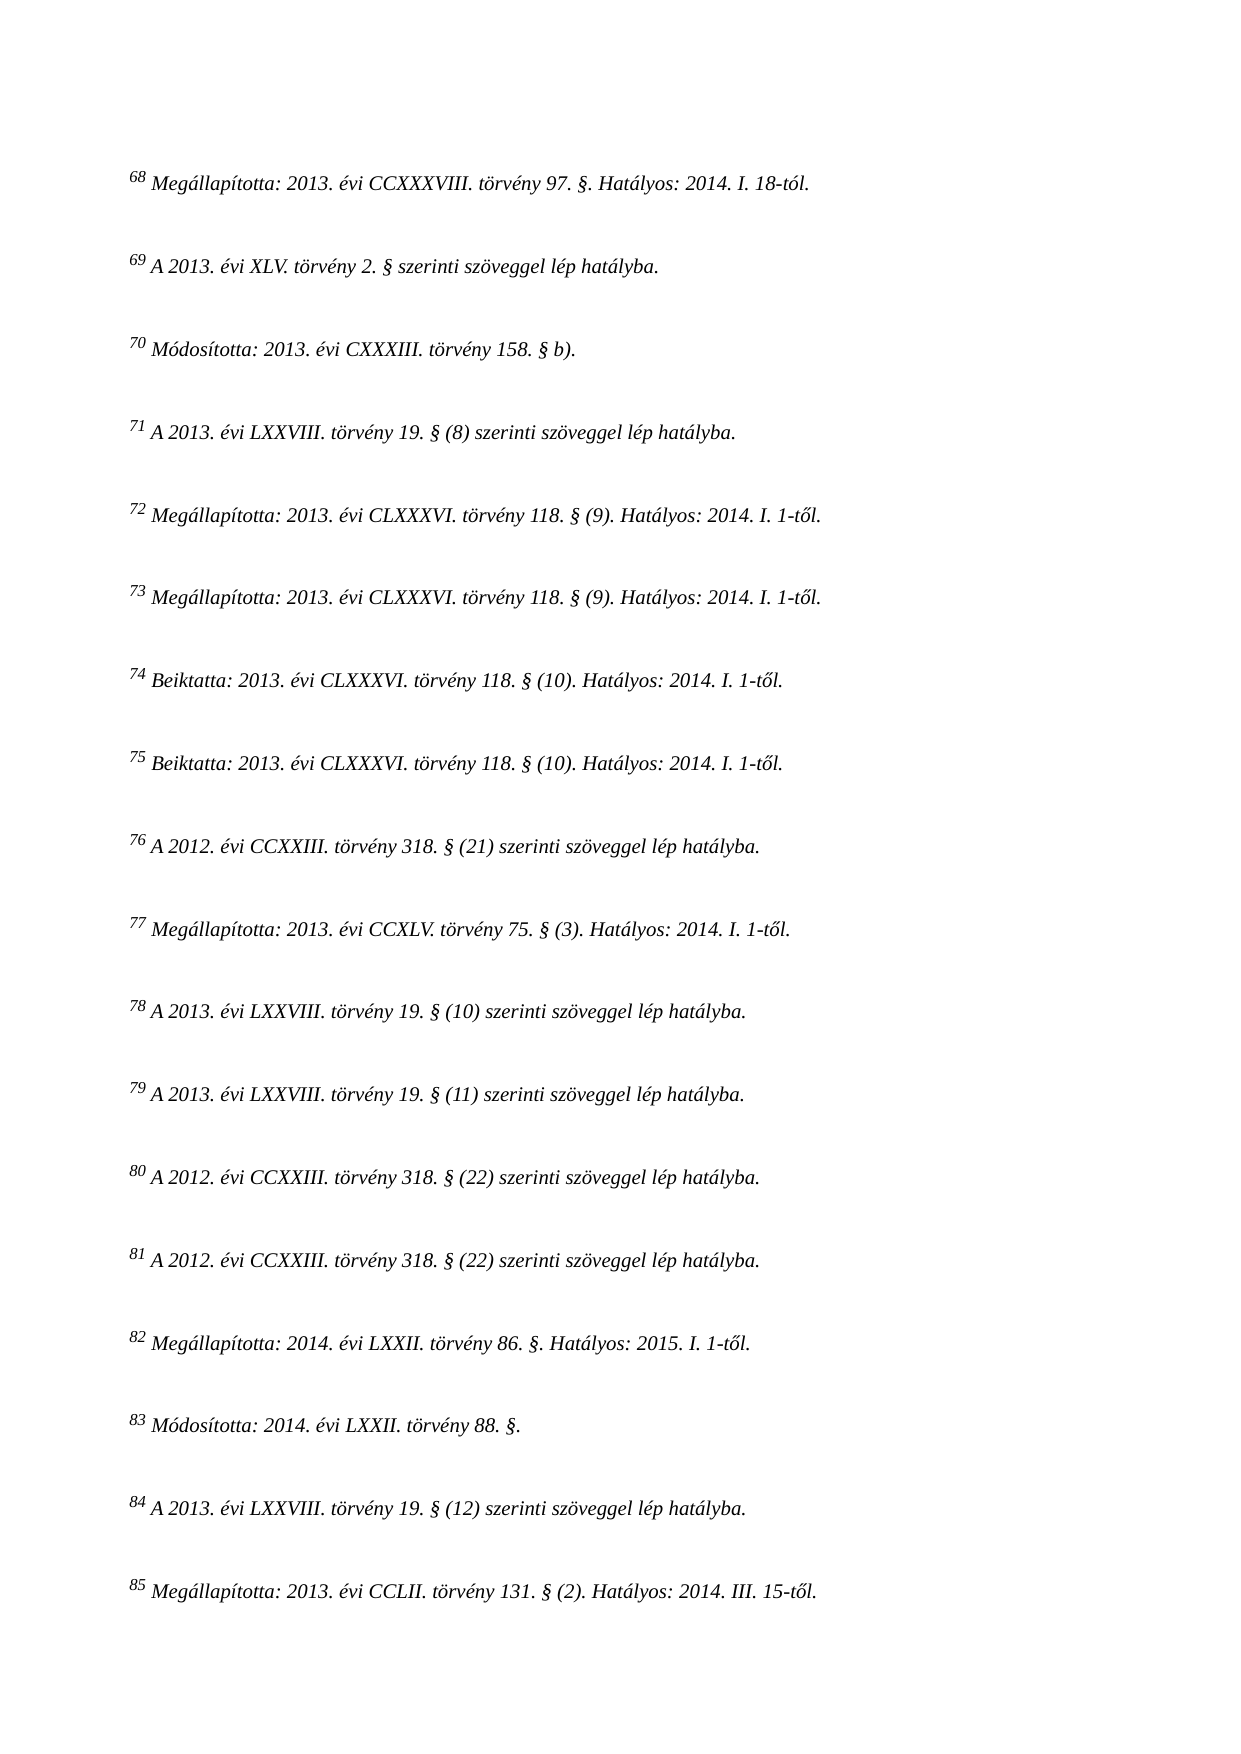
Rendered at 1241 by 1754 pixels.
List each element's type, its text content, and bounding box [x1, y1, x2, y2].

text 69 A 2013. évi XLV. törvény 2. § szerinti szöveggel lép hatályba. [129, 250, 1111, 278]
text 79 A 2013. évi LXXVIII. törvény 19. § (11) szerinti szöveggel lép hatályba. [129, 1078, 1111, 1106]
text 70 Módosította: 2013. évi CXXXIII. törvény 158. § b). [129, 333, 1111, 361]
text 84 A 2013. évi LXXVIII. törvény 19. § (12) szerinti szöveggel lép hatályba. [129, 1492, 1111, 1520]
text 75 Beiktatta: 2013. évi CLXXXVI. törvény 118. § (10). Hatályos: 2014. I. 1-től. [129, 747, 1111, 775]
text 73 Megállapította: 2013. évi CLXXXVI. törvény 118. § (9). Hatályos: 2014. I. 1-től. [129, 581, 1111, 609]
text 78 A 2013. évi LXXVIII. törvény 19. § (10) szerinti szöveggel lép hatályba. [129, 995, 1111, 1023]
text 72 Megállapította: 2013. évi CLXXXVI. törvény 118. § (9). Hatályos: 2014. I. 1-től. [129, 498, 1111, 527]
text 71 A 2013. évi LXXVIII. törvény 19. § (8) szerinti szöveggel lép hatályba. [129, 416, 1111, 444]
text 82 Megállapította: 2014. évi LXXII. törvény 86. §. Hatályos: 2015. I. 1-től. [129, 1327, 1111, 1355]
text 76 A 2012. évi CCXXIII. törvény 318. § (21) szerinti szöveggel lép hatályba. [129, 830, 1111, 858]
text 81 A 2012. évi CCXXIII. törvény 318. § (22) szerinti szöveggel lép hatályba. [129, 1244, 1111, 1272]
text 83 Módosította: 2014. évi LXXII. törvény 88. §. [129, 1409, 1111, 1437]
text 74 Beiktatta: 2013. évi CLXXXVI. törvény 118. § (10). Hatályos: 2014. I. 1-től. [129, 664, 1111, 692]
text 85 Megállapította: 2013. évi CCLII. törvény 131. § (2). Hatályos: 2014. III. 15-től. [129, 1575, 1111, 1603]
text 68 Megállapította: 2013. évi CCXXXVIII. törvény 97. §. Hatályos: 2014. I. 18-tól. [129, 167, 1111, 195]
text 77 Megállapította: 2013. évi CCXLV. törvény 75. § (3). Hatályos: 2014. I. 1-től. [129, 912, 1111, 941]
text 80 A 2012. évi CCXXIII. törvény 318. § (22) szerinti szöveggel lép hatályba. [129, 1161, 1111, 1189]
